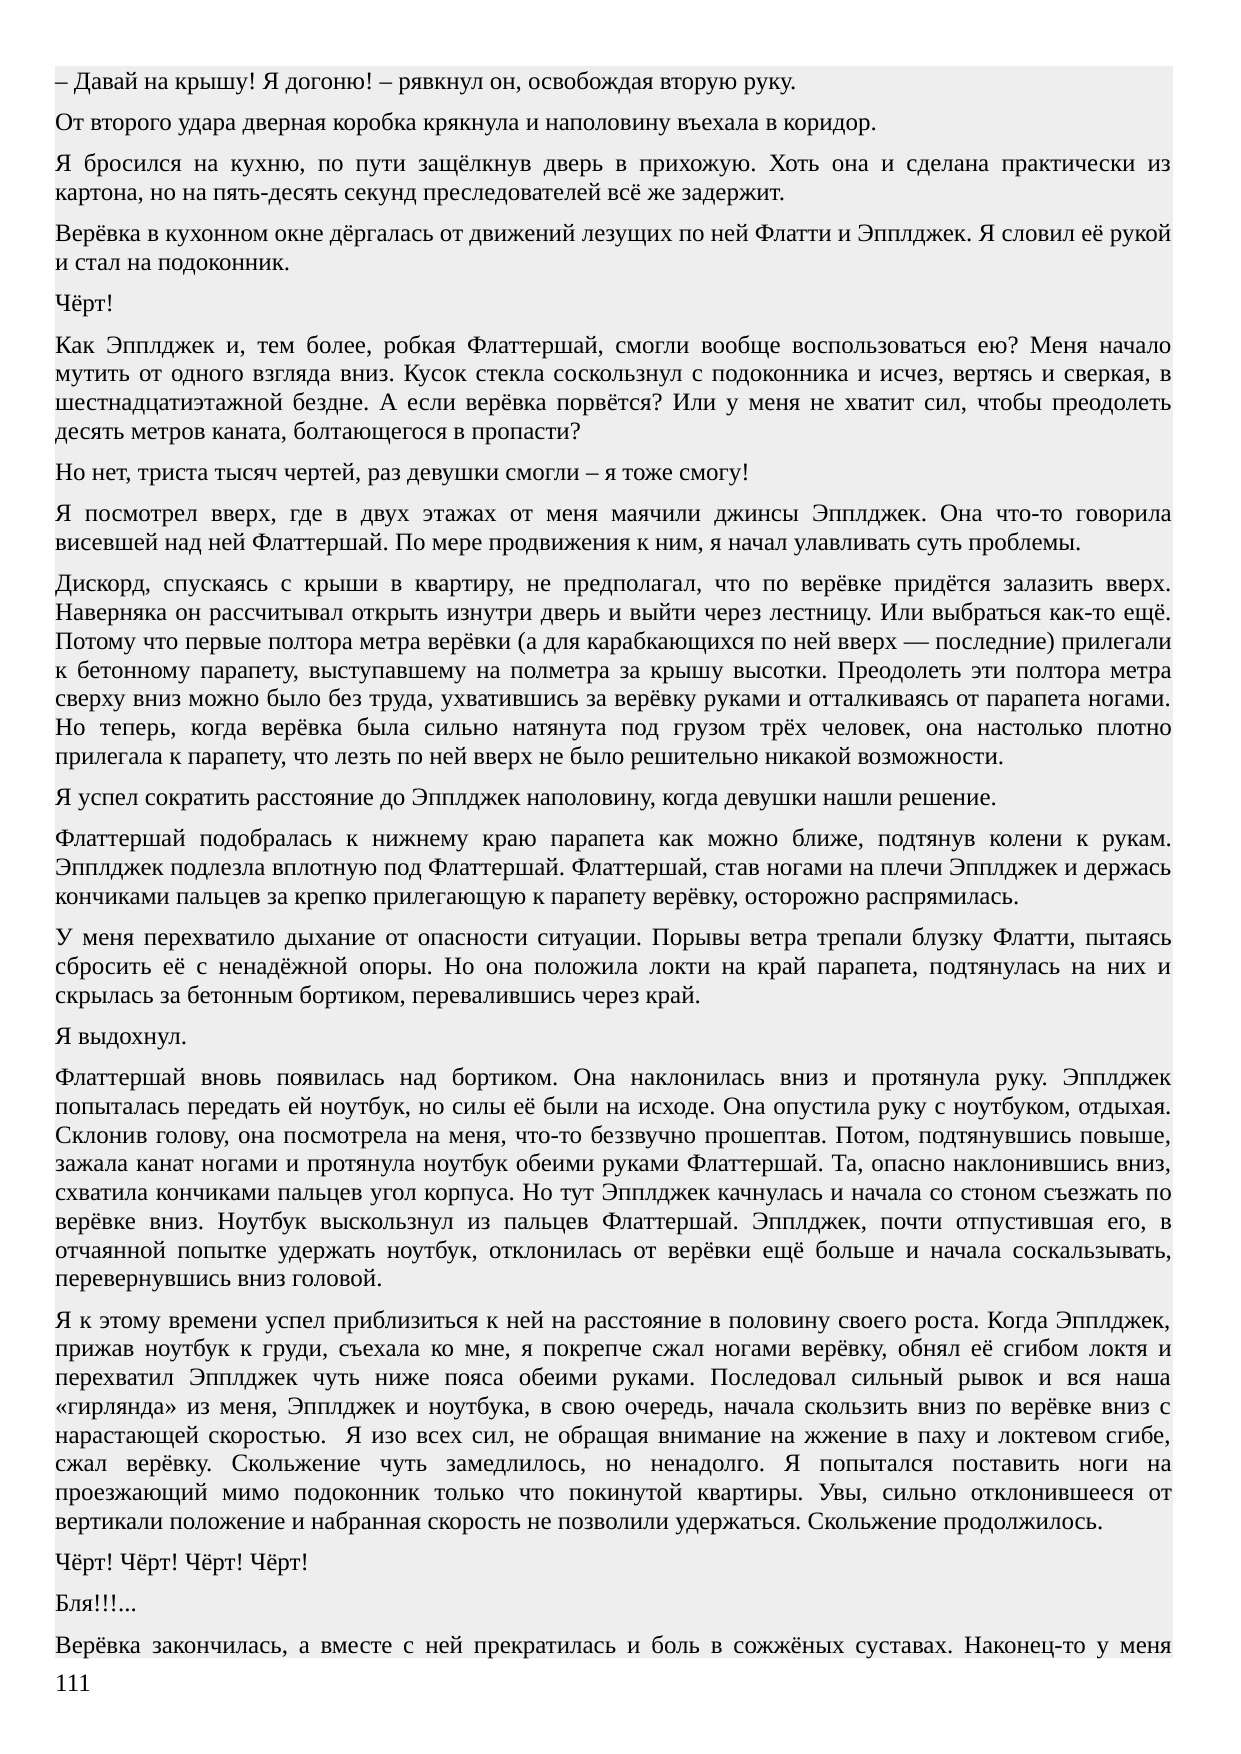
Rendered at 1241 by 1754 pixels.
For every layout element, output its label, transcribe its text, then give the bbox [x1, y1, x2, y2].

text Флаттершай вновь появилась над бортиком. Она наклонилась вниз и протянула руку. Эпплджек попыталась передать ей ноутбук, но силы её были на исходе. Она опустила руку с ноутбуком, отдыхая. Склонив голову, она посмотрела на меня, что-то беззвучно прошептав. Потом, подтянувшись повыше, зажала канат ногами и протянула ноутбук обеими руками Флаттершай. Та, опасно наклонившись вниз, схватила кончиками пальцев угол корпуса. Но тут Эпплджек качнулась и начала со стоном съезжать по верёвке вниз. Ноутбук выскользнул из пальцев Флаттершай. Эпплджек, почти отпустившая его, в отчаянной попытке удержать ноутбук, отклонилась от верёвки ещё больше и начала соскальзывать, перевернувшись вниз головой. [55, 1062, 1173, 1292]
text У меня перехватило дыхание от опасности ситуации. Порывы ветра трепали блузку Флатти, пытаясь сбросить её с ненадёжной опоры. Но она положила локти на край парапета, подтянулась на них и скрылась за бетонным бортиком, перевалившись через край. [55, 922, 1173, 1008]
text Я к этому времени успел приблизиться к ней на расстояние в половину своего роста. Когда Эпплджек, прижав ноутбук к груди, съехала ко мне, я покрепче сжал ногами верёвку, обнял её сгибом локтя и перехватил Эпплджек чуть ниже пояса обеими руками. Последовал сильный рывок и вся наша «гирлянда» из меня, Эпплджек и ноутбука, в свою очередь, начала скользить вниз по верёвке вниз с нарастающей скоростью. Я изо всех сил, не обращая внимание на жжение в паху и локтевом сгибе, сжал верёвку. Скольжение чуть замедлилось, но ненадолго. Я попытался поставить ноги на проезжающий мимо подоконник только что покинутой квартиры. Увы, сильно отклонившееся от вертикали положение и набранная скорость не позволили удержаться. Скольжение продолжилось. [55, 1305, 1173, 1535]
text Как Эпплджек и, тем более, робкая Флаттершай, смогли вообще воспользоваться ею? Меня начало мутить от одного взгляда вниз. Кусок стекла соскользнул с подоконника и исчез, вертясь и сверкая, в шестнадцатиэтажной бездне. А если верёвка порвётся? Или у меня не хватит сил, чтобы преодолеть десять метров каната, болтающегося в пропасти? [55, 330, 1173, 445]
text Дискорд, спускаясь с крыши в квартиру, не предполагал, что по верёвке придётся залазить вверх. Наверняка он рассчитывал открыть изнутри дверь и выйти через лестницу. Или выбраться как-то ещё. Потому что первые полтора метра верёвки (а для карабкающихся по ней вверх — последние) прилегали к бетонному парапету, выступавшему на полметра за крышу высотки. Преодолеть эти полтора метра сверху вниз можно было без труда, ухватившись за верёвку руками и отталкиваясь от парапета ногами. Но теперь, когда верёвка была сильно натянута под грузом трёх человек, она настолько плотно прилегала к парапету, что лезть по ней вверх не было решительно никакой возможности. [55, 568, 1173, 770]
text Я бросился на кухню, по пути защёлкнув дверь в прихожую. Хоть она и сделана практически из картона, но на пять-десять секунд преследователей всё же задержит. [55, 148, 1173, 206]
text Я посмотрел вверх, где в двух этажах от меня маячили джинсы Эпплджек. Она что-то говорила висевшей над ней Флаттершай. По мере продвижения к ним, я начал улавливать суть проблемы. [55, 498, 1173, 556]
text Но нет, триста тысяч чертей, раз девушки смогли – я тоже смогу! [55, 457, 1173, 486]
text – Давай на крышу! Я догоню! – рявкнул он, освобождая вторую руку. [55, 66, 1173, 95]
text Чёрт! [55, 288, 1173, 317]
text Чёрт! Чёрт! Чёрт! Чёрт! [55, 1547, 1173, 1576]
text Верёвка закончилась, а вместе с ней прекратилась и боль в сожжёных суставах. Наконец-то у меня [55, 1630, 1173, 1658]
text Я выдохнул. [55, 1021, 1173, 1050]
text Флаттершай подобралась к нижнему краю парапета как можно ближе, подтянув колени к рукам. Эпплджек подлезла вплотную под Флаттершай. Флаттершай, став ногами на плечи Эпплджек и держась кончиками пальцев за крепко прилегающую к парапету верёвку, осторожно распрямилась. [55, 823, 1173, 910]
text Я успел сократить расстояние до Эпплджек наполовину, когда девушки нашли решение. [55, 782, 1173, 811]
text Бля!!!... [55, 1588, 1173, 1617]
text От второго удара дверная коробка крякнула и наполовину въехала в коридор. [55, 107, 1173, 136]
text Верёвка в кухонном окне дёргалась от движений лезущих по ней Флатти и Эпплджек. Я словил её рукой и стал на подоконник. [55, 218, 1173, 276]
